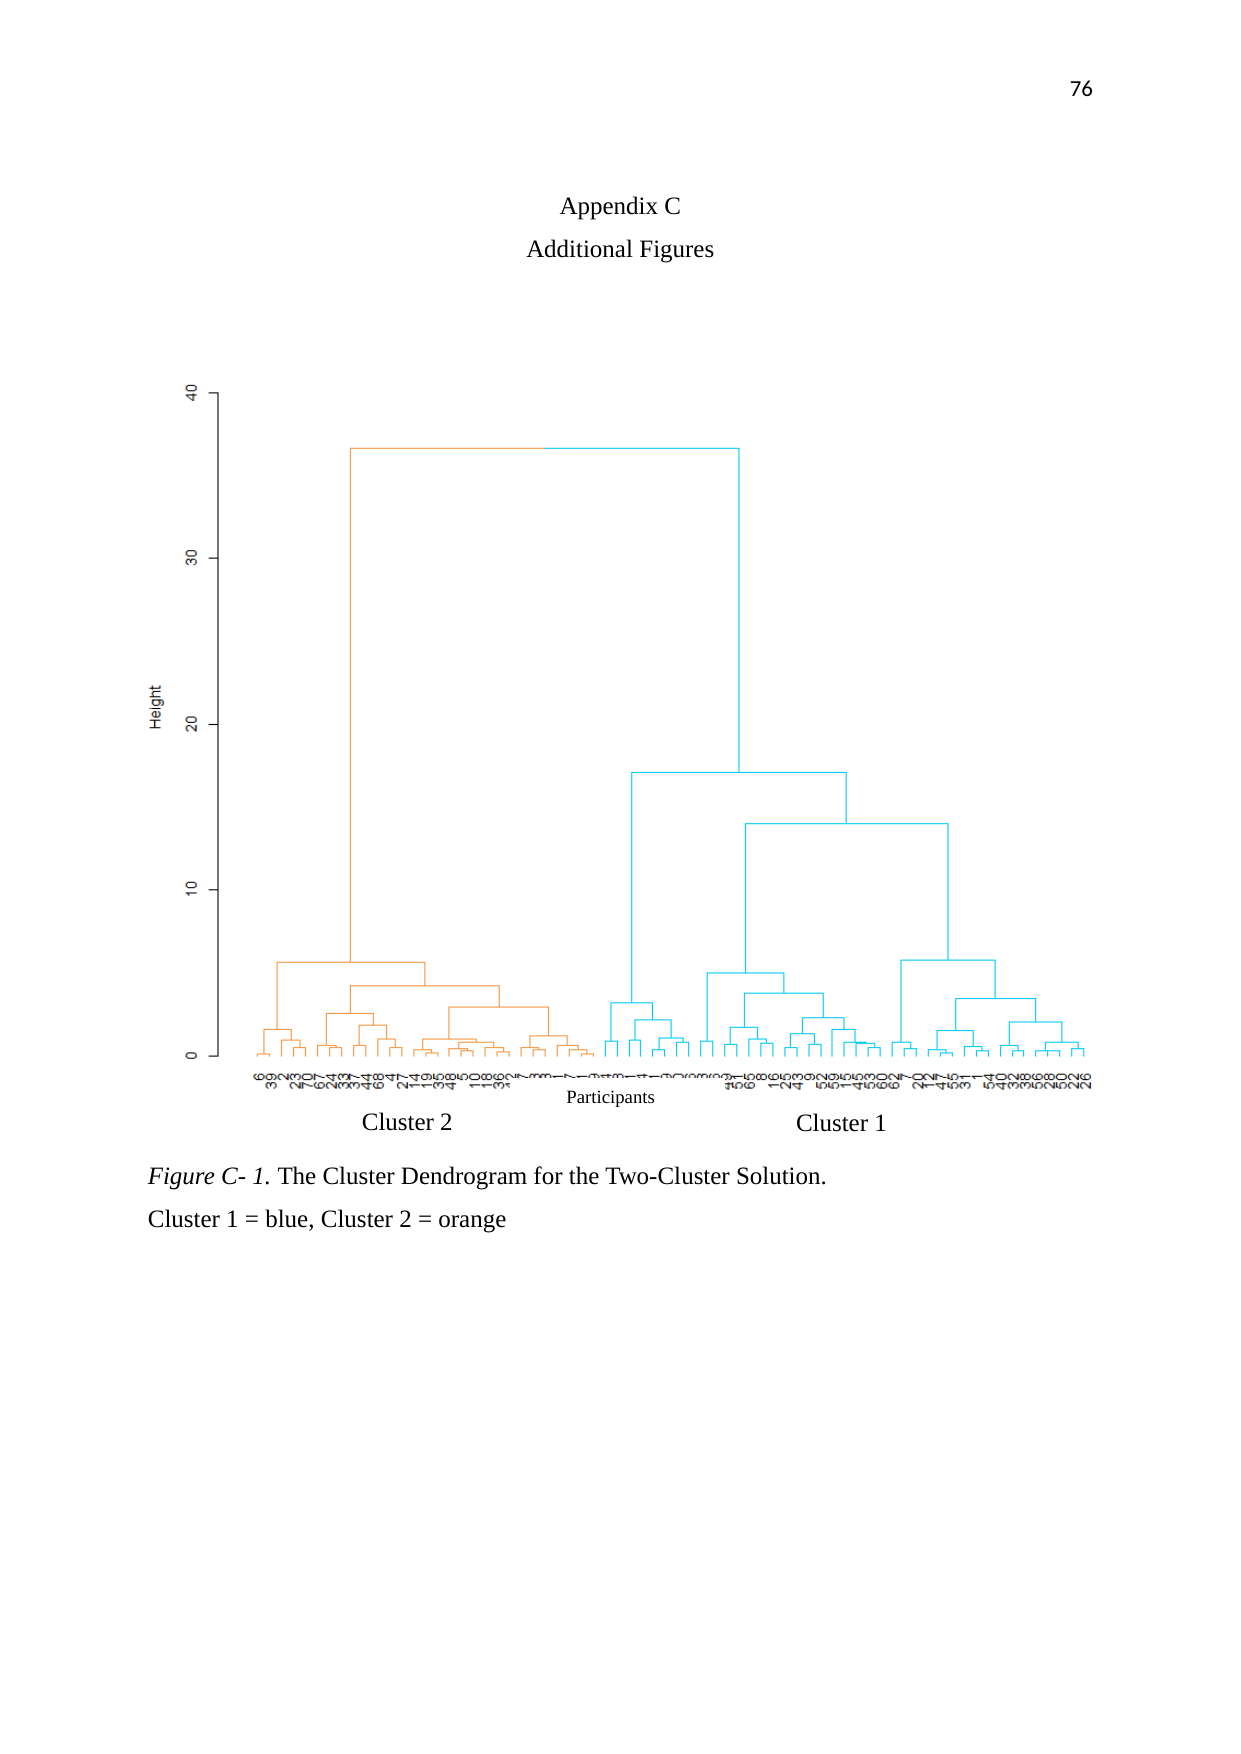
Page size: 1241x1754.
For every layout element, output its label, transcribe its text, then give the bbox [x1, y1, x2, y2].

text Figure C- 1. The Cluster Dendrogram for the Two-Cluster Solution. [148, 1161, 1093, 1189]
text Cluster 1 [754, 1108, 943, 1136]
text Participants [525, 1086, 710, 1107]
text Cluster 2 [320, 1107, 509, 1136]
text Appendix C [148, 191, 1093, 219]
text Additional Figures [148, 234, 1093, 263]
text Cluster 1 = blue, Cluster 2 = orange [148, 1204, 1093, 1233]
